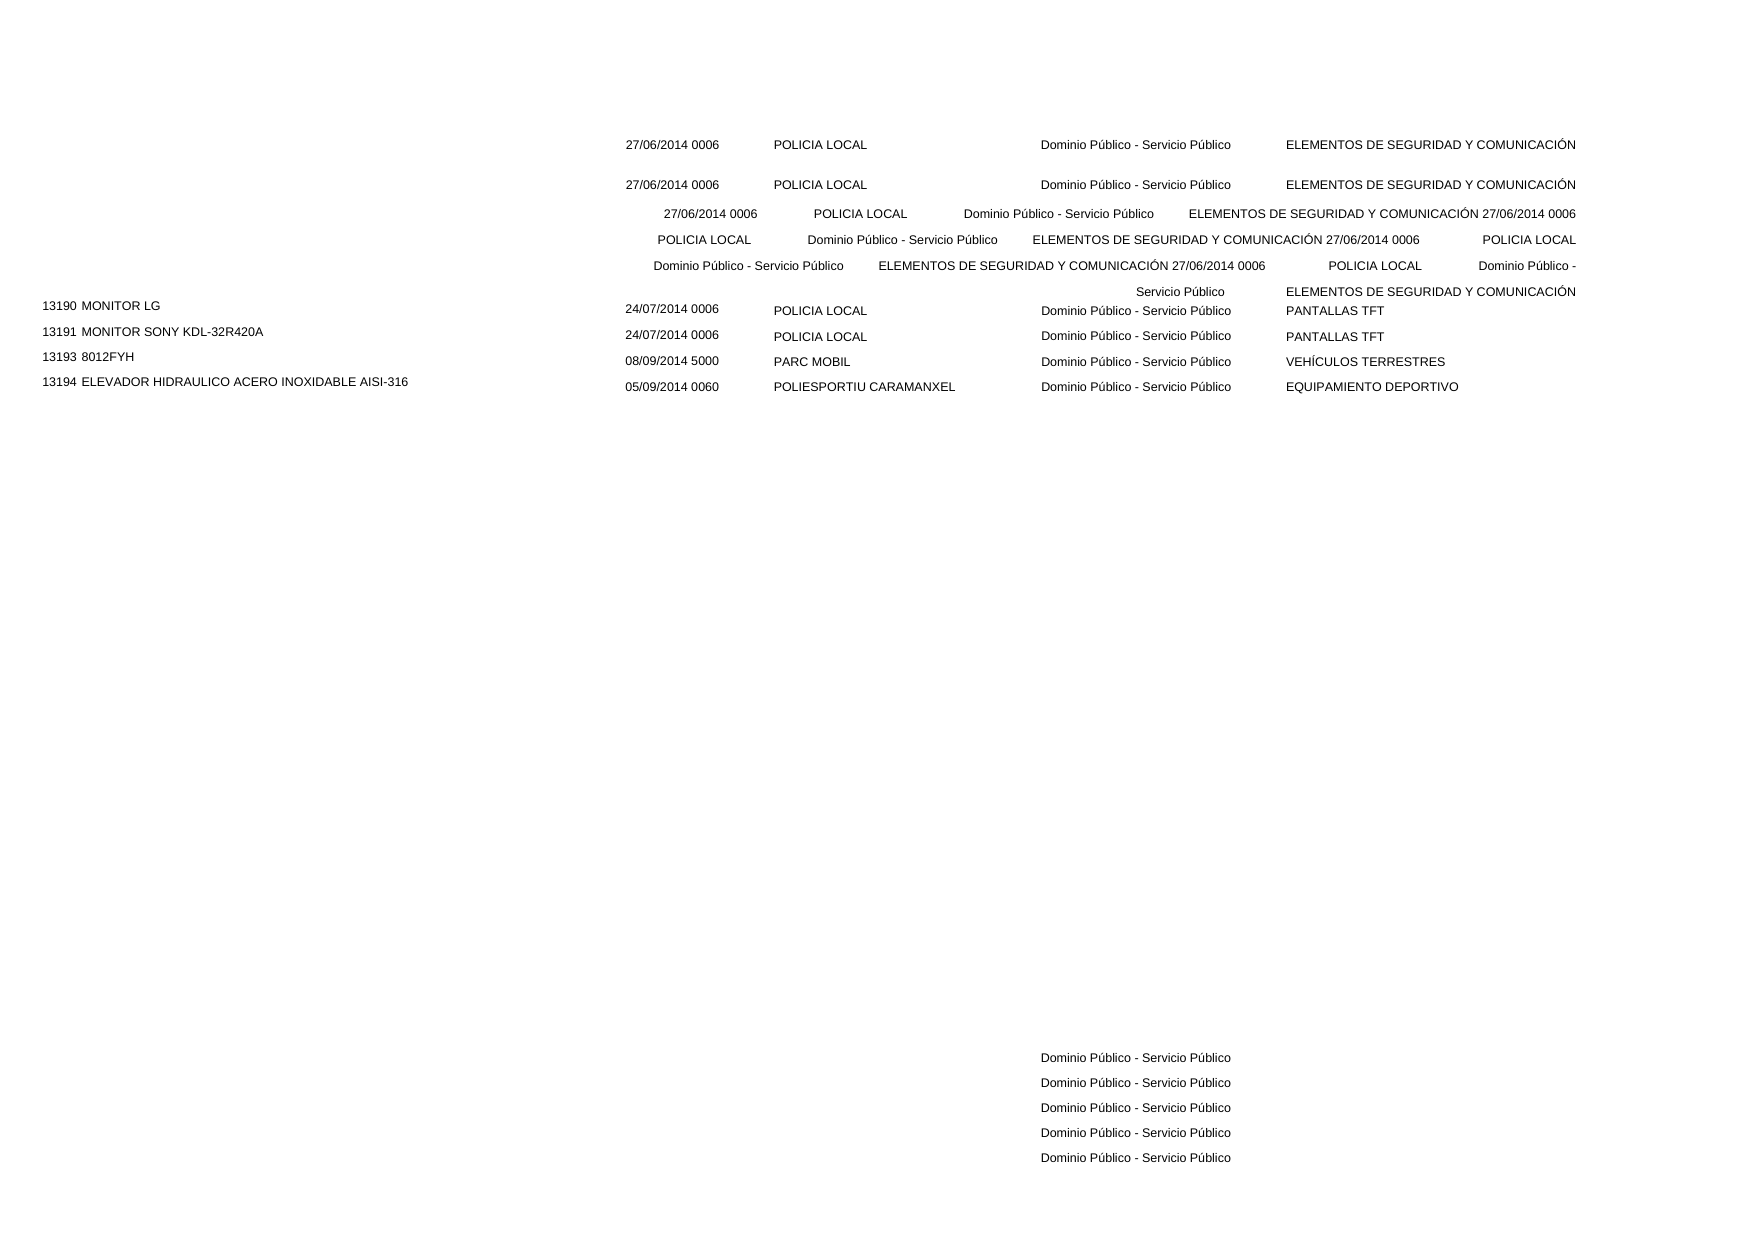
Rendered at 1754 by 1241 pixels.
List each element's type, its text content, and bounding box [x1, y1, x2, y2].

table_cell POLICIA LOCAL POLICIA LOCAL PARC MOBIL POLIESPORTIU CARAMANXEL [774, 299, 1041, 395]
table_cell 24/07/2014 0006 24/07/2014 0006 08/09/2014 5000 05/09/2014 0060 [625, 299, 773, 395]
table_cell MONITOR LG MONITOR SONY KDL-32R420A 8012FYH ELEVADOR HIDRAULICO ACERO INOXIDABLE AISI-316 [81, 299, 625, 395]
table_cell PANTALLAS TFT PANTALLAS TFT VEHÍCULOS TERRESTRES EQUIPAMIENTO DEPORTIVO [1286, 299, 1576, 395]
table_cell Dominio Público - Servicio Público Dominio Público - Servicio Público Dominio Público - Servicio Público Dominio Público - Servicio Público [1041, 299, 1286, 395]
